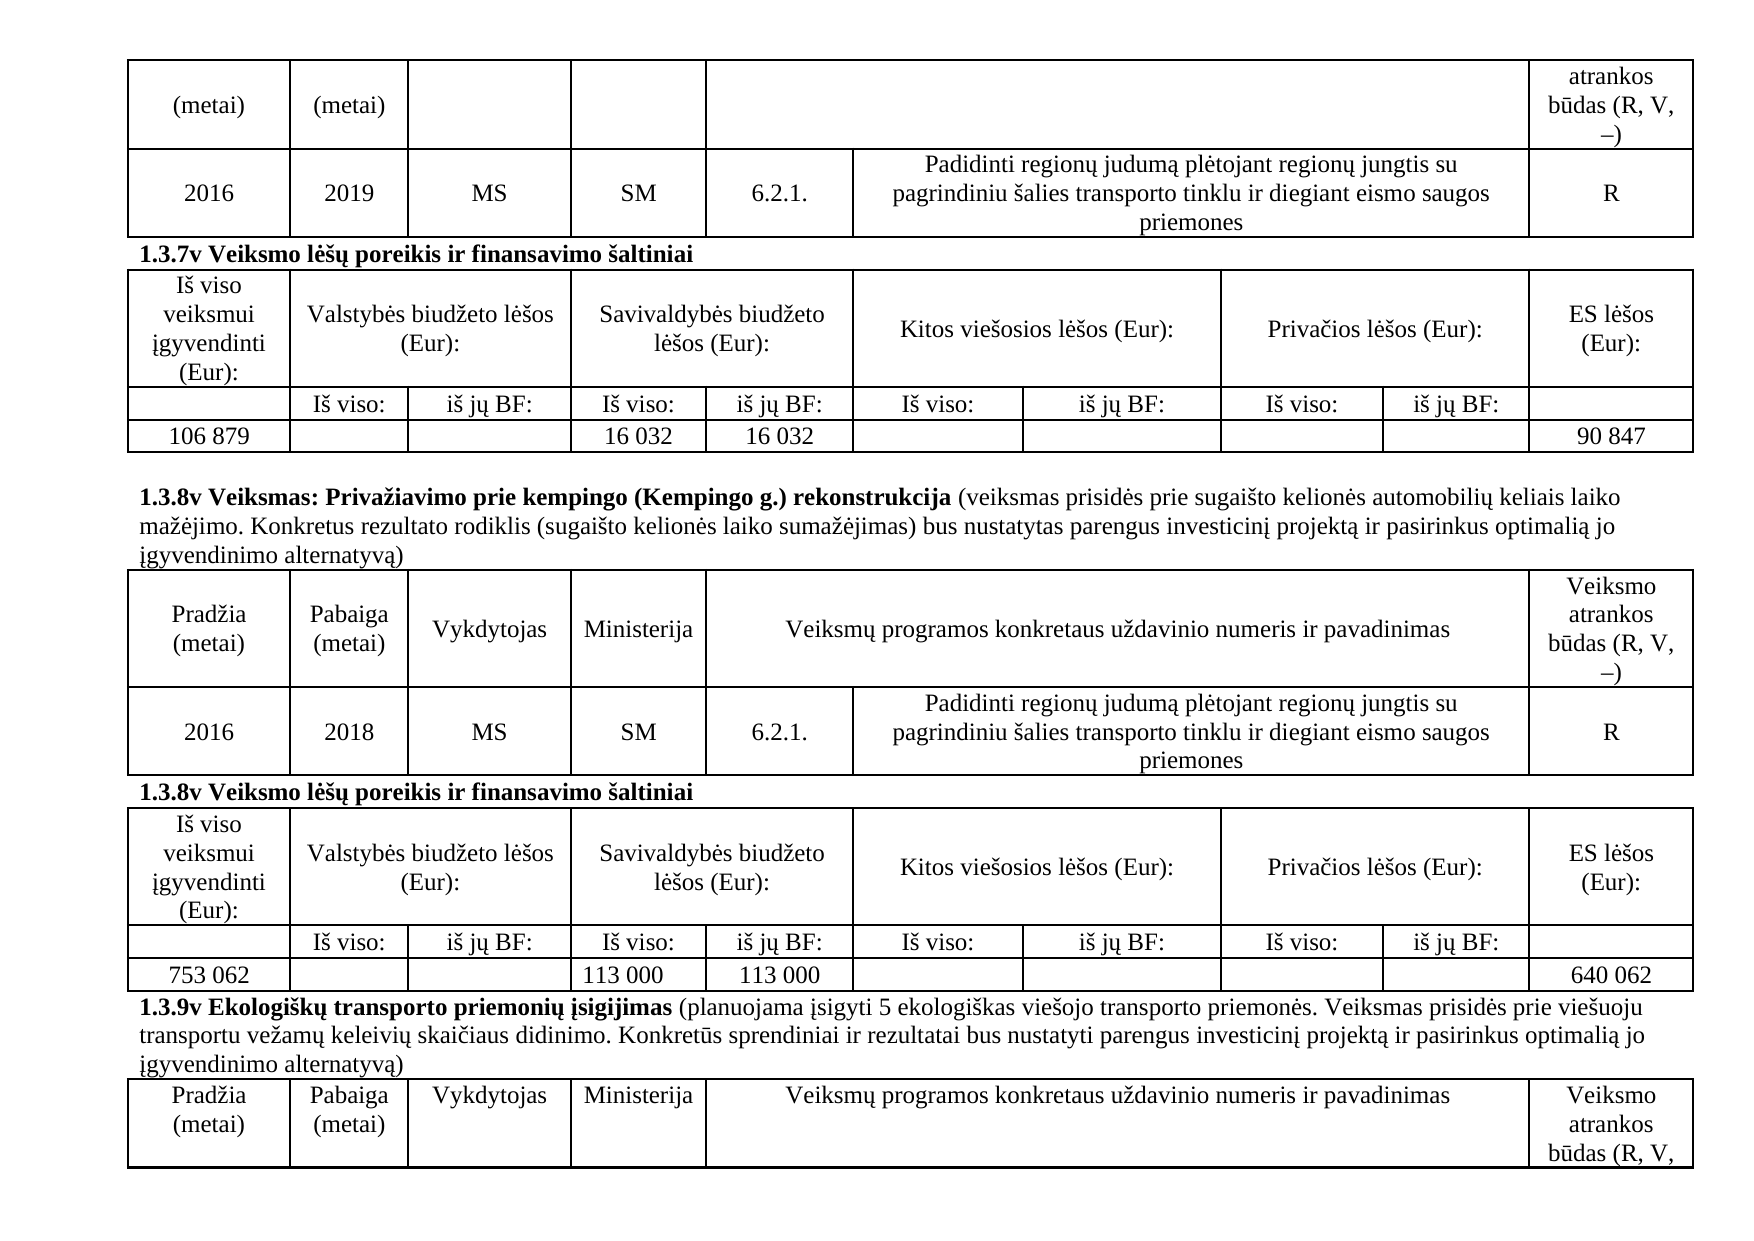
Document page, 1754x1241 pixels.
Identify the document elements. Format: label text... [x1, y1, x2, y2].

table_cell [572, 61, 705, 147]
table_cell iš jų BF: [707, 926, 852, 957]
table_cell ES lėšos (Eur): [1530, 271, 1692, 386]
table_cell [1694, 419, 1700, 451]
table_cell [684, 453, 728, 482]
table_cell 2019 [291, 150, 407, 236]
table_cell iš jų BF: [1384, 388, 1528, 418]
table_cell 106 879 [129, 421, 289, 451]
table_cell Kitos viešosios lėšos (Eur): [854, 809, 1220, 924]
table_cell [1718, 386, 1754, 418]
table_cell Vykdytojas [409, 1080, 570, 1166]
table_cell [1693, 990, 1700, 1078]
table_cell [1718, 569, 1754, 686]
table_cell Privačios lėšos (Eur): [1222, 271, 1528, 386]
table_cell [1694, 807, 1700, 924]
table_cell [707, 61, 1528, 147]
table_cell [1693, 774, 1700, 807]
table_cell [1384, 959, 1528, 990]
table_cell [1694, 1078, 1700, 1166]
table_cell Iš viso: [854, 926, 1022, 957]
table_cell [409, 959, 570, 990]
table_cell [854, 959, 1022, 990]
table_cell [1700, 990, 1718, 1078]
table_cell 640 062 [1530, 959, 1692, 990]
table_cell [729, 453, 853, 482]
table_cell [128, 453, 224, 482]
table_cell iš jų BF: [707, 388, 852, 418]
table_cell [1275, 453, 1372, 482]
table_cell Pradžia (metai) [129, 1080, 289, 1166]
table_cell [1718, 483, 1754, 569]
table_cell R [1530, 150, 1692, 236]
table_cell MS [409, 688, 570, 774]
table_cell [1718, 1078, 1754, 1166]
table_cell [1222, 959, 1382, 990]
table_cell [488, 453, 587, 482]
table_cell [291, 959, 407, 990]
table_cell [1077, 453, 1173, 482]
table_cell [1694, 957, 1700, 990]
table_cell Veiksmų programos konkretaus uždavinio numeris ir pavadinimas [707, 571, 1528, 686]
table_cell [1474, 453, 1575, 482]
table_cell [1718, 686, 1754, 774]
table_cell Iš viso: [291, 388, 407, 418]
table_cell [1700, 236, 1718, 268]
table_cell [975, 453, 1077, 482]
table_cell iš jų BF: [1384, 926, 1528, 957]
table_cell Veiksmo atrankos būdas (R, V, –) [1530, 571, 1692, 686]
table_cell [1700, 269, 1718, 386]
table_cell Pabaiga (metai) [291, 571, 407, 686]
table_cell 753 062 [129, 959, 289, 990]
table_cell [1384, 421, 1528, 451]
table_cell 2016 [129, 150, 289, 236]
table_cell [1601, 451, 1700, 482]
table_cell [1700, 1078, 1718, 1166]
table_cell [1694, 148, 1700, 236]
table_cell [1700, 59, 1718, 147]
table_cell 1.3.8v Veiksmas: Privažiavimo prie kempingo (Kempingo g.) rekonstrukcija (veiksmas prisidės prie sugaišto kelionės automobilių keliais laiko mažėjimo. Konkretus rezultato rodiklis (sugaišto kelionės laiko sumažėjimas) bus nustatytas parengus investicinį projektą ir pasirinkus optimalią jo įgyvendinimo alternatyvą) [128, 483, 1693, 569]
table_cell [1694, 59, 1700, 147]
table_cell Pradžia (metai) [129, 571, 289, 686]
table_cell iš jų BF: [409, 926, 570, 957]
table_cell [1372, 453, 1474, 482]
table_cell [1718, 990, 1754, 1078]
table_cell Iš viso: [1222, 926, 1382, 957]
table_cell [1024, 959, 1220, 990]
table_cell MS [409, 150, 570, 236]
table_cell [1694, 386, 1700, 418]
table_cell Padidinti regionų judumą plėtojant regionų jungtis su pagrindiniu šalies transporto tinklu ir diegiant eismo saugos priemones [854, 688, 1528, 774]
table_cell [409, 61, 570, 147]
table_cell [363, 453, 389, 482]
table_cell 113 000 [707, 959, 852, 990]
table_cell Iš viso: [854, 388, 1022, 418]
table_cell [1694, 686, 1700, 774]
table_cell Savivaldybės biudžeto lėšos (Eur): [572, 809, 852, 924]
table_cell iš jų BF: [1024, 926, 1220, 957]
table_cell Iš viso veiksmui įgyvendinti (Eur): [129, 809, 289, 924]
table_cell [1530, 926, 1692, 957]
table_cell Privačios lėšos (Eur): [1222, 809, 1528, 924]
table_cell [1694, 269, 1700, 386]
table_cell [1530, 388, 1692, 418]
table_cell 90 847 [1530, 421, 1692, 451]
table_cell [1718, 807, 1754, 924]
table_cell [879, 453, 975, 482]
table_cell [1718, 269, 1754, 386]
table_cell [225, 453, 250, 482]
table_cell Valstybės biudžeto lėšos (Eur): [291, 271, 570, 386]
table_cell 1.3.9v Ekologiškų transporto priemonių įsigijimas (planuojama įsigyti 5 ekologiškas viešojo transporto priemonės. Veiksmas prisidės prie viešuoju transportu vežamų keleivių skaičiaus didinimo. Konkretūs sprendiniai ir rezultatai bus nustatyti parengus investicinį projektą ir pasirinkus optimalią jo įgyvendinimo alternatyvą) [128, 992, 1693, 1078]
table_cell Iš viso: [291, 926, 407, 957]
table_cell [1694, 569, 1700, 686]
table_cell Iš viso: [1222, 388, 1382, 418]
table_cell [1718, 236, 1754, 268]
table_cell Valstybės biudžeto lėšos (Eur): [291, 809, 570, 924]
table_cell 1.3.8v Veiksmo lėšų poreikis ir finansavimo šaltiniai [128, 776, 1693, 807]
table_cell [854, 421, 1022, 451]
table_cell Padidinti regionų judumą plėtojant regionų jungtis su pagrindiniu šalies transporto tinklu ir diegiant eismo saugos priemones [854, 150, 1528, 236]
table_cell [129, 926, 289, 957]
table_cell Ministerija [572, 1080, 705, 1166]
table_cell [1693, 483, 1700, 569]
table_cell R [1530, 688, 1692, 774]
table_cell [1694, 924, 1700, 957]
table_cell [1700, 148, 1718, 236]
table_cell 113 000 [572, 959, 705, 990]
table_cell [1718, 957, 1754, 990]
table_cell [1174, 453, 1275, 482]
table_cell [1718, 774, 1754, 807]
table_cell [409, 421, 570, 451]
table_cell [1575, 453, 1601, 482]
table_cell Ministerija [572, 571, 705, 686]
table_cell ES lėšos (Eur): [1530, 809, 1692, 924]
table_cell [1700, 419, 1718, 451]
table_cell Pabaiga (metai) [291, 1080, 407, 1166]
table_cell 2016 [129, 688, 289, 774]
table_cell [1700, 924, 1718, 957]
table_cell 2018 [291, 688, 407, 774]
table_cell [1700, 686, 1718, 774]
table_cell Iš viso: [572, 926, 705, 957]
table_cell [250, 453, 363, 482]
table_cell [1718, 924, 1754, 957]
table_cell 16 032 [572, 421, 705, 451]
table_cell [1700, 386, 1718, 418]
table_cell (metai) [291, 61, 407, 147]
table_cell [389, 453, 488, 482]
table_cell SM [572, 150, 705, 236]
table_cell [1718, 419, 1754, 451]
table_cell Iš viso veiksmui įgyvendinti (Eur): [129, 271, 289, 386]
table_cell Veiksmo atrankos būdas (R, V, [1530, 1080, 1692, 1166]
table_cell iš jų BF: [1024, 388, 1220, 418]
table_cell iš jų BF: [409, 388, 570, 418]
table_cell [587, 453, 684, 482]
table_cell [1693, 236, 1700, 268]
table_cell 6.2.1. [707, 150, 852, 236]
table_cell [1700, 774, 1718, 807]
table_cell (metai) [129, 61, 289, 147]
table_cell 16 032 [707, 421, 852, 451]
table_cell Iš viso: [572, 388, 705, 418]
table_cell [1700, 957, 1718, 990]
table_cell Savivaldybės biudžeto lėšos (Eur): [572, 271, 852, 386]
table_cell [853, 453, 878, 482]
table_cell [1718, 59, 1754, 147]
table_cell [291, 421, 407, 451]
table_cell [1700, 451, 1754, 482]
table_cell [1700, 569, 1718, 686]
table_cell Kitos viešosios lėšos (Eur): [854, 271, 1220, 386]
table_cell Vykdytojas [409, 571, 570, 686]
table_cell atrankos būdas (R, V, –) [1530, 61, 1692, 147]
table_cell SM [572, 688, 705, 774]
table_cell 6.2.1. [707, 688, 852, 774]
table_cell Veiksmų programos konkretaus uždavinio numeris ir pavadinimas [707, 1080, 1528, 1166]
table_cell [1700, 483, 1718, 569]
table_cell [1024, 421, 1220, 451]
table_cell [1700, 807, 1718, 924]
table_cell [129, 388, 289, 418]
table_cell [1222, 421, 1382, 451]
table_cell [1718, 148, 1754, 236]
table_cell 1.3.7v Veiksmo lėšų poreikis ir finansavimo šaltiniai [128, 238, 1693, 268]
